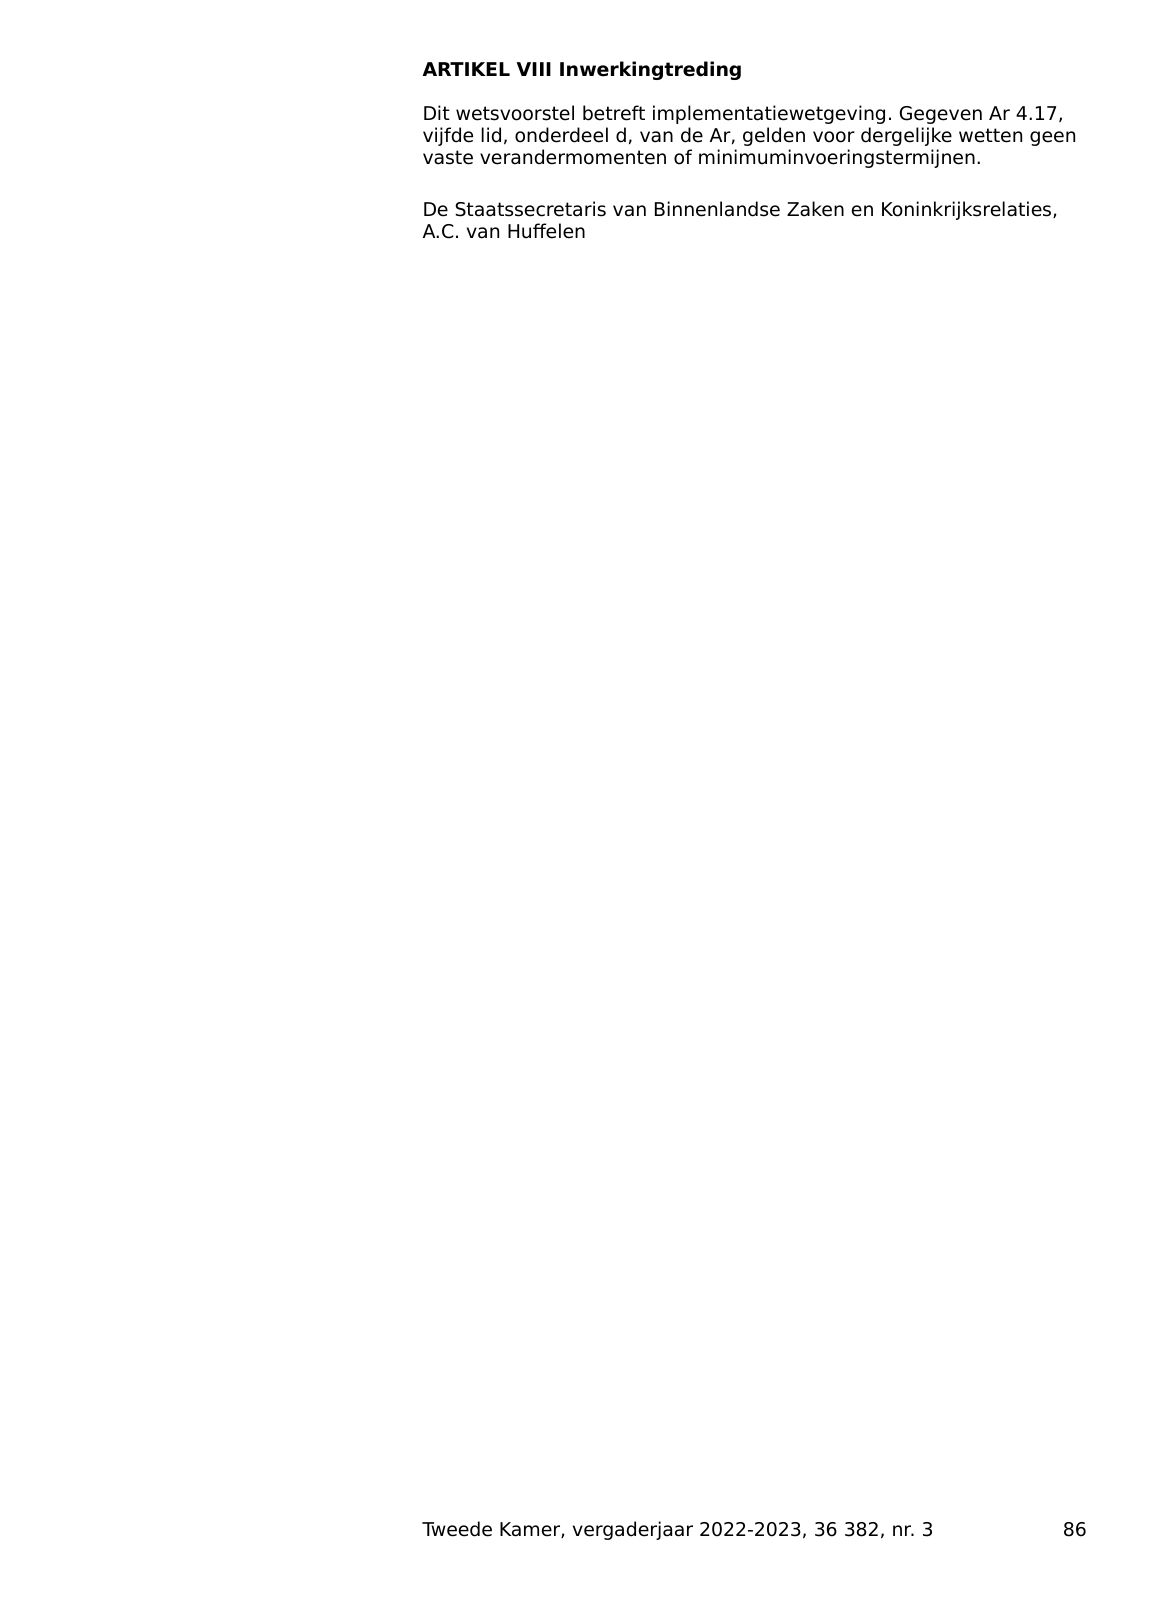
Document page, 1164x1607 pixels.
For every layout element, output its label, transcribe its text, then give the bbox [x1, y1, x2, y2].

text Dit wetsvoorstel betreft implementatiewetgeving. Gegeven Ar 4.17, vijfde lid, onderdeel d, van de Ar, gelden voor dergelijke wetten geen vaste verandermomenten of minimuminvoeringstermijnen. [422, 103, 1087, 169]
text De Staatssecretaris van Binnenlandse Zaken en Koninkrijksrelaties, A.C. van Huffelen [422, 199, 1087, 243]
subtitle ARTIKEL VIII Inwerkingtreding [422, 59, 1087, 81]
